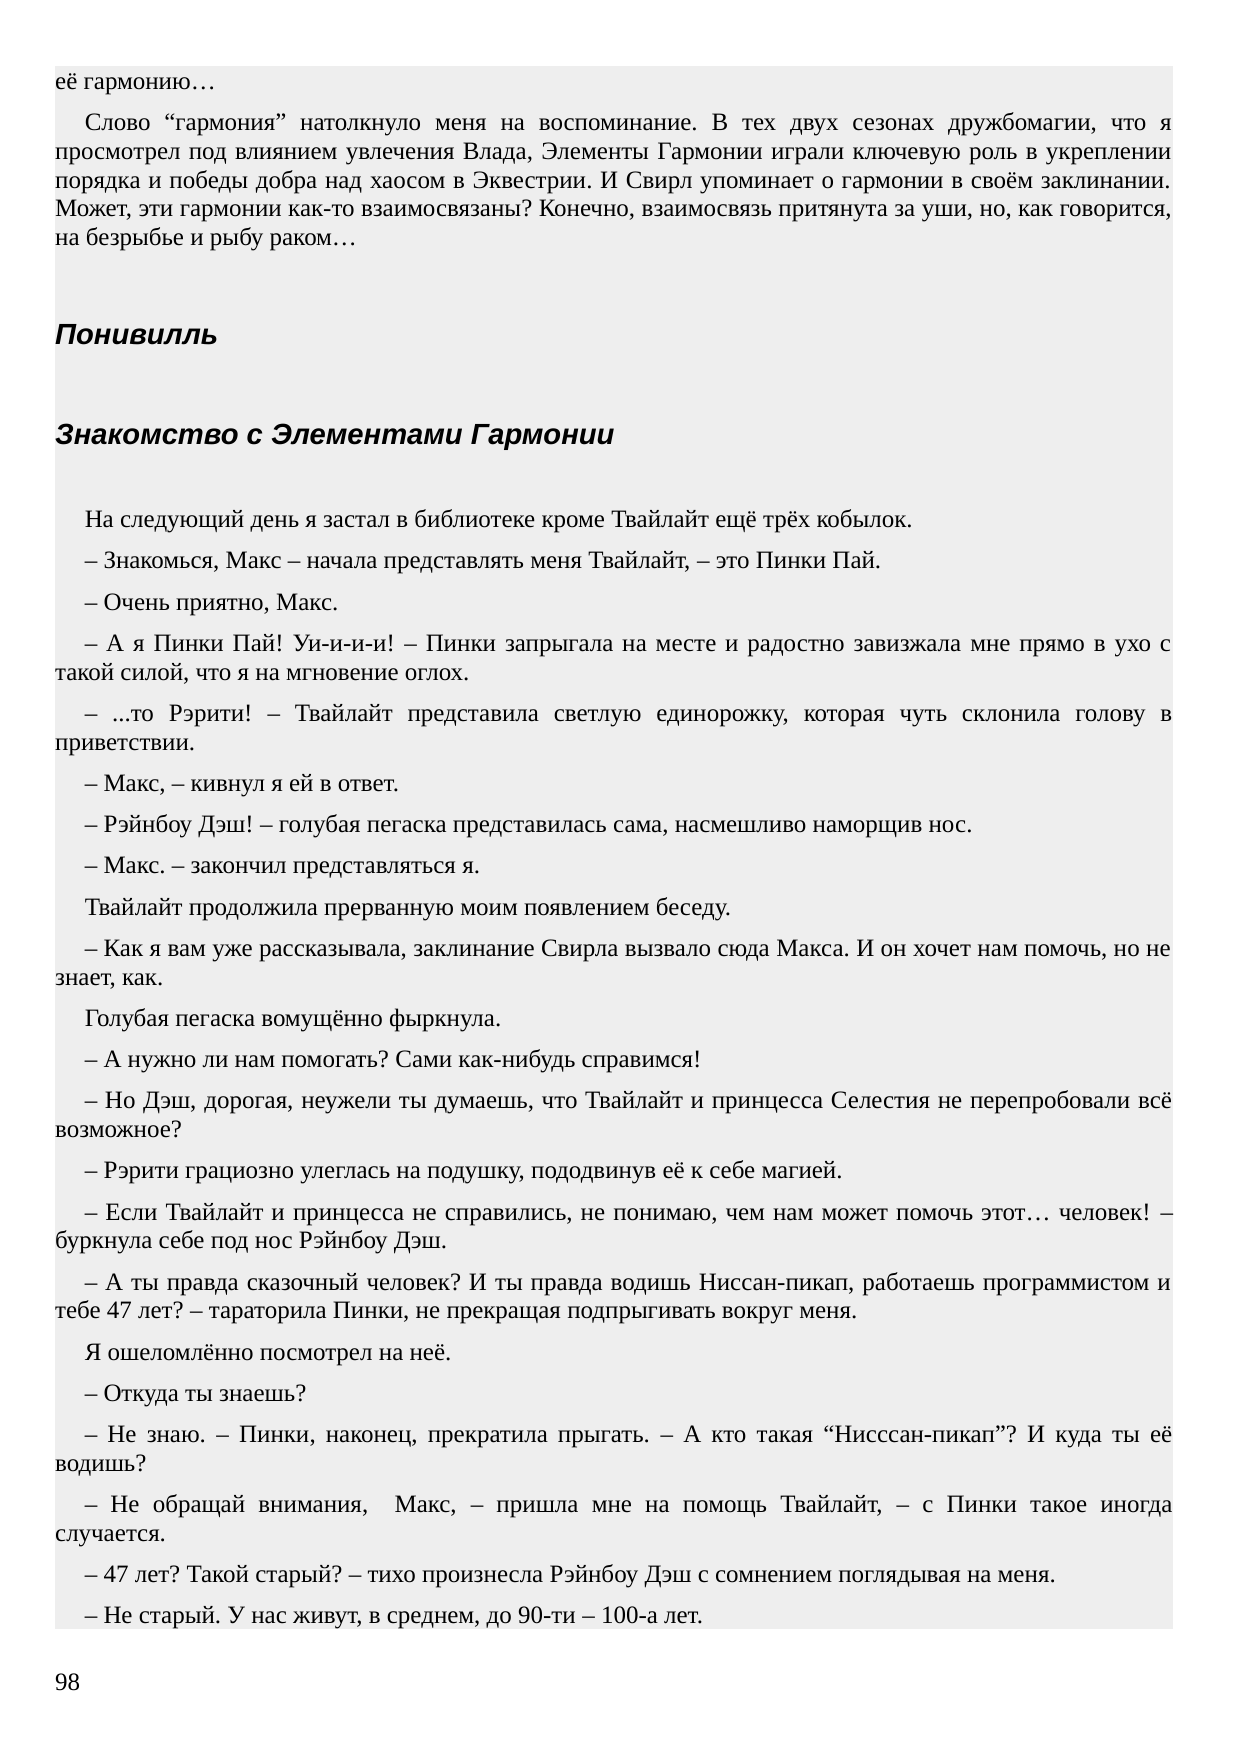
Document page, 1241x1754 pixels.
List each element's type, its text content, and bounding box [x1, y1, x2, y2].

text – Макс, – кивнул я ей в ответ. [55, 768, 1173, 797]
text – 47 лет? Такой старый? – тихо произнесла Рэйнбоу Дэш с сомнением поглядывая на меня. [55, 1559, 1173, 1588]
text – Откуда ты знаешь? [55, 1378, 1173, 1407]
subtitle Знакомство с Элементами Гармонии [55, 417, 1173, 451]
text – Не обращай внимания, Макс, – пришла мне на помощь Твайлайт, – с Пинки такое иногда случается. [55, 1489, 1173, 1547]
text Слово “гармония” натолкнуло меня на воспоминание. В тех двух сезонах дружбомагии, что я просмотрел под влиянием увлечения Влада, Элементы Гармонии играли ключевую роль в укреплении порядка и победы добра над хаосом в Эквестрии. И Свирл упоминает о гармонии в своём заклинании. Может, эти гармонии как-то взаимосвязаны? Конечно, взаимосвязь притянута за уши, но, как говорится, на безрыбье и рыбу раком… [55, 107, 1173, 251]
text Голубая пегаска вомущённо фыркнула. [55, 1003, 1173, 1032]
text – А ты правда сказочный человек? И ты правда водишь Ниссан-пикап, работаешь программистом и тебе 47 лет? – тараторила Пинки, не прекращая подпрыгивать вокруг меня. [55, 1267, 1173, 1324]
text – Но Дэш, дорогая, неужели ты думаешь, что Твайлайт и принцесса Селестия не перепробовали всё возможное? [55, 1086, 1173, 1143]
text – А нужно ли нам помогать? Сами как-нибудь справимся! [55, 1044, 1173, 1073]
text её гармонию… [55, 66, 1173, 95]
text – Как я вам уже рассказывала, заклинание Свирла вызвало сюда Макса. И он хочет нам помочь, но не знает, как. [55, 933, 1173, 991]
text – Макс. – закончил представляться я. [55, 851, 1173, 879]
text – Если Твайлайт и принцесса не справились, не понимаю, чем нам может помочь этот… человек! – буркнула себе под нос Рэйнбоу Дэш. [55, 1197, 1173, 1254]
subtitle Понивилль [55, 317, 1173, 351]
text – Рэйнбоу Дэш! – голубая пегаска представилась сама, насмешливо наморщив нос. [55, 809, 1173, 838]
text – Знакомься, Макс – начала представлять меня Твайлайт, – это Пинки Пай. [55, 546, 1173, 574]
text Твайлайт продолжила прерванную моим появлением беседу. [55, 892, 1173, 921]
text – Очень приятно, Макс. [55, 587, 1173, 616]
text – ...то Рэрити! – Твайлайт представила светлую единорожку, которая чуть склонила голову в приветствии. [55, 698, 1173, 756]
text Я ошеломлённо посмотрел на неё. [55, 1337, 1173, 1366]
text – Не старый. У нас живут, в среднем, до 90-ти – 100-а лет. [55, 1601, 1173, 1629]
text – Рэрити грациозно улеглась на подушку, пододвинув её к себе магией. [55, 1156, 1173, 1184]
text – А я Пинки Пай! Уи-и-и-и! – Пинки запрыгала на месте и радостно завизжала мне прямо в ухо с такой силой, что я на мгновение оглох. [55, 628, 1173, 686]
text – Не знаю. – Пинки, наконец, прекратила прыгать. – А кто такая “Нисссан-пикап”? И куда ты её водишь? [55, 1419, 1173, 1477]
text На следующий день я застал в библиотеке кроме Твайлайт ещё трёх кобылок. [55, 504, 1173, 533]
